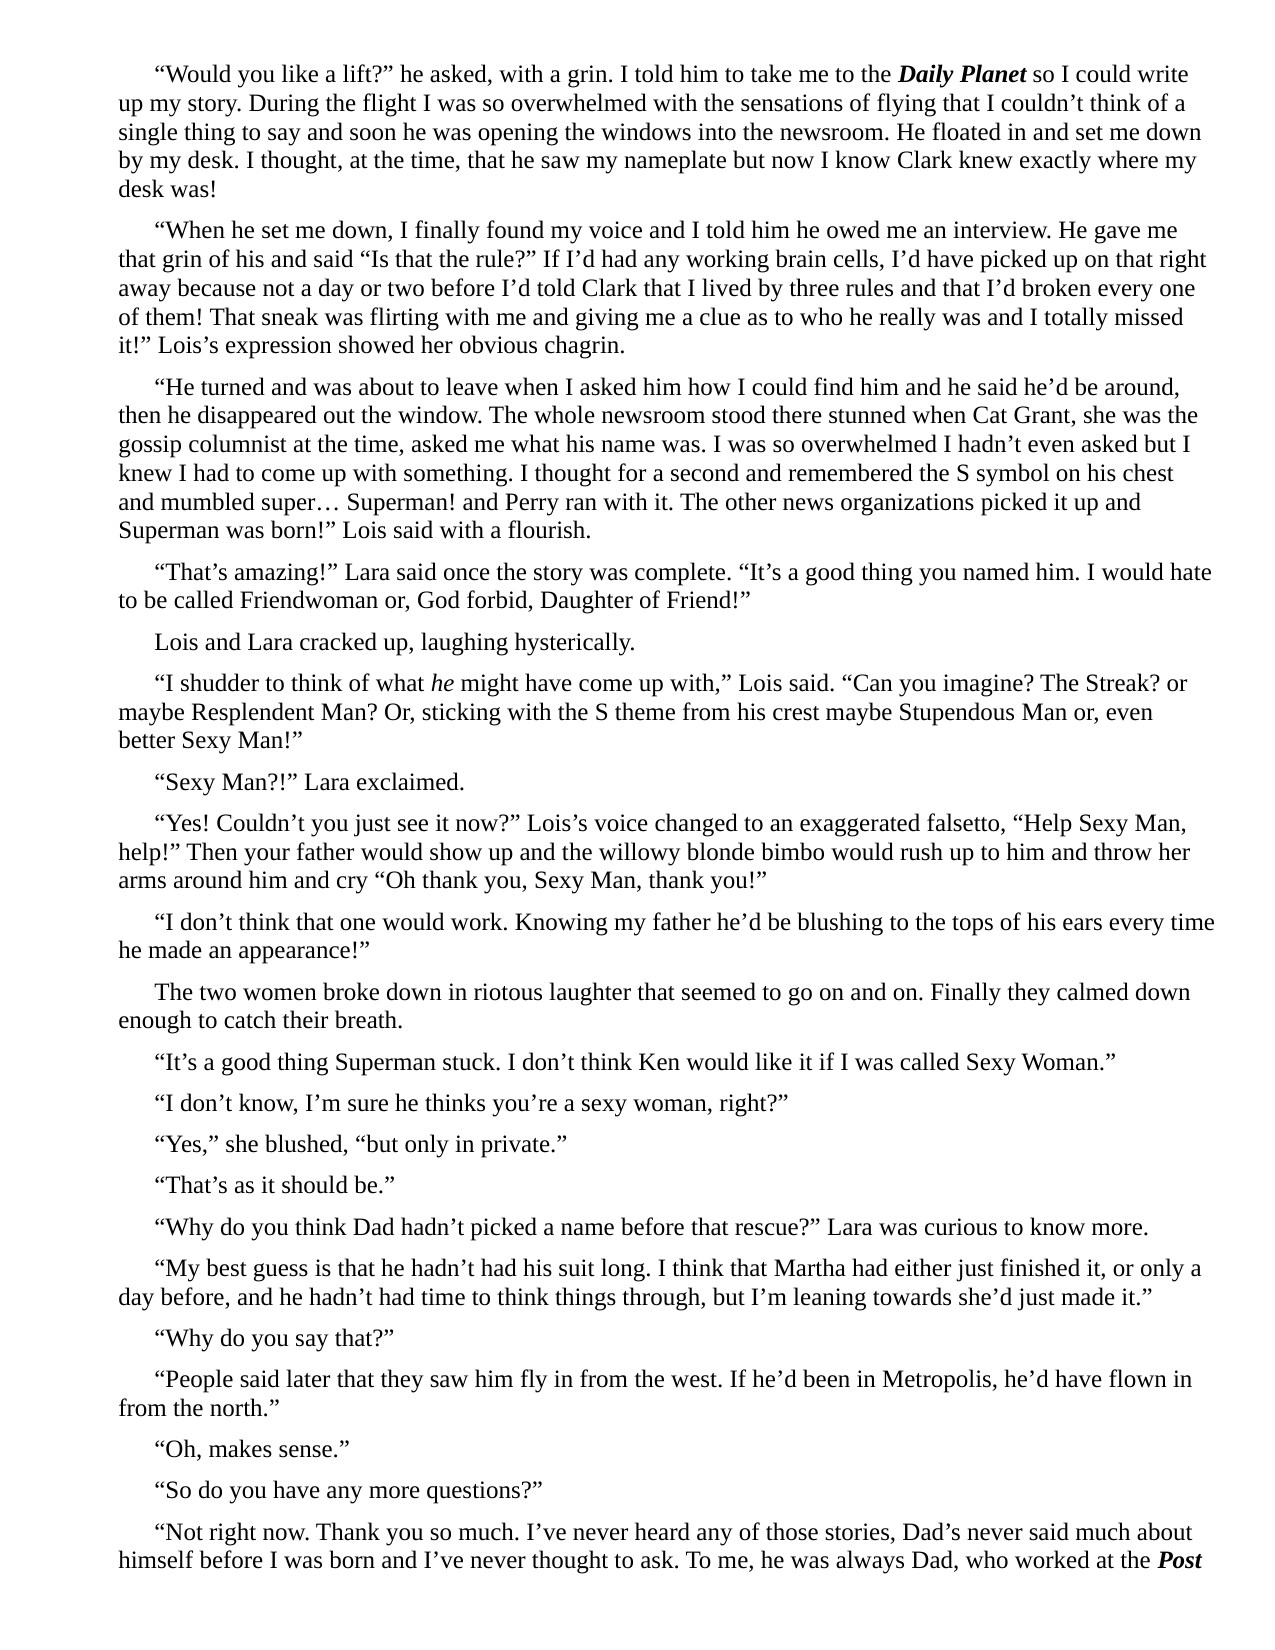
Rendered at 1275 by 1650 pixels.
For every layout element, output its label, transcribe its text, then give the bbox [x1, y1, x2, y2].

text Lois and Lara cracked up, laughing hysterically. [118, 627, 1216, 655]
text “So do you have any more questions?” [118, 1475, 1216, 1504]
text “He turned and was about to leave when I asked him how I could find him and he said he’d be around, then he disappeared out the window. The whole newsroom stood there stunned when Cat Grant, she was the gossip columnist at the time, asked me what his name was. I was so overwhelmed I hadn’t even asked but I knew I had to come up with something. I thought for a second and remembered the S symbol on his chest and mumbled super… Superman! and Perry ran with it. The other news organizations picked it up and Superman was born!” Lois said with a flourish. [118, 372, 1216, 544]
text “Sexy Man?!” Lara exclaimed. [118, 767, 1216, 795]
text “When he set me down, I finally found my voice and I told him he owed me an interview. He gave me that grin of his and said “Is that the rule?” If I’d had any working brain cells, I’d have picked up on that right away because not a day or two before I’d told Clark that I lived by three rules and that I’d broken every one of them! That sneak was flirting with me and giving me a clue as to who he really was and I totally missed it!” Lois’s expression showed her obvious chagrin. [118, 215, 1216, 359]
text “It’s a good thing Superman stuck. I don’t think Ken would like it if I was called Sexy Woman.” [118, 1047, 1216, 1075]
text “I don’t think that one would work. Knowing my father he’d be blushing to the tops of his ears every time he made an appearance!” [118, 907, 1216, 964]
text “Why do you think Dad hadn’t picked a name before that rescue?” Lara was curious to know more. [118, 1212, 1216, 1240]
text “Not right now. Thank you so much. I’ve never heard any of those stories, Dad’s never said much about himself before I was born and I’ve never thought to ask. To me, he was always Dad, who worked at the Post [118, 1517, 1216, 1574]
text “That’s amazing!” Lara said once the story was complete. “It’s a good thing you named him. I would hate to be called Friendwoman or, God forbid, Daughter of Friend!” [118, 557, 1216, 614]
text “Oh, makes sense.” [118, 1434, 1216, 1463]
text “My best guess is that he hadn’t had his suit long. I think that Martha had either just finished it, or only a day before, and he hadn’t had time to think things through, but I’m leaning towards she’d just made it.” [118, 1253, 1216, 1310]
text “Yes! Couldn’t you just see it now?” Lois’s voice changed to an exaggerated falsetto, “Help Sexy Man, help!” Then your father would show up and the willowy blonde bimbo would rush up to him and throw her arms around him and cry “Oh thank you, Sexy Man, thank you!” [118, 808, 1216, 894]
text “Yes,” she blushed, “but only in private.” [118, 1129, 1216, 1158]
text “Why do you say that?” [118, 1323, 1216, 1352]
text “That’s as it should be.” [118, 1170, 1216, 1199]
text The two women broke down in riotous laughter that seemed to go on and on. Finally they calmed down enough to catch their breath. [118, 977, 1216, 1034]
text “Would you like a lift?” he asked, with a grin. I told him to take me to the Daily Planet so I could write up my story. During the flight I was so overwhelmed with the sensations of flying that I couldn’t think of a single thing to say and soon he was opening the windows into the newsroom. He floated in and set me down by my desk. I thought, at the time, that he saw my nameplate but now I know Clark knew exactly where my desk was! [118, 59, 1216, 203]
text “People said later that they saw him fly in from the west. If he’d been in Metropolis, he’d have flown in from the north.” [118, 1364, 1216, 1422]
text “I shudder to think of what he might have come up with,” Lois said. “Can you imagine? The Streak? or maybe Resplendent Man? Or, sticking with the S theme from his crest maybe Stupendous Man or, even better Sexy Man!” [118, 668, 1216, 754]
text “I don’t know, I’m sure he thinks you’re a sexy woman, right?” [118, 1088, 1216, 1117]
